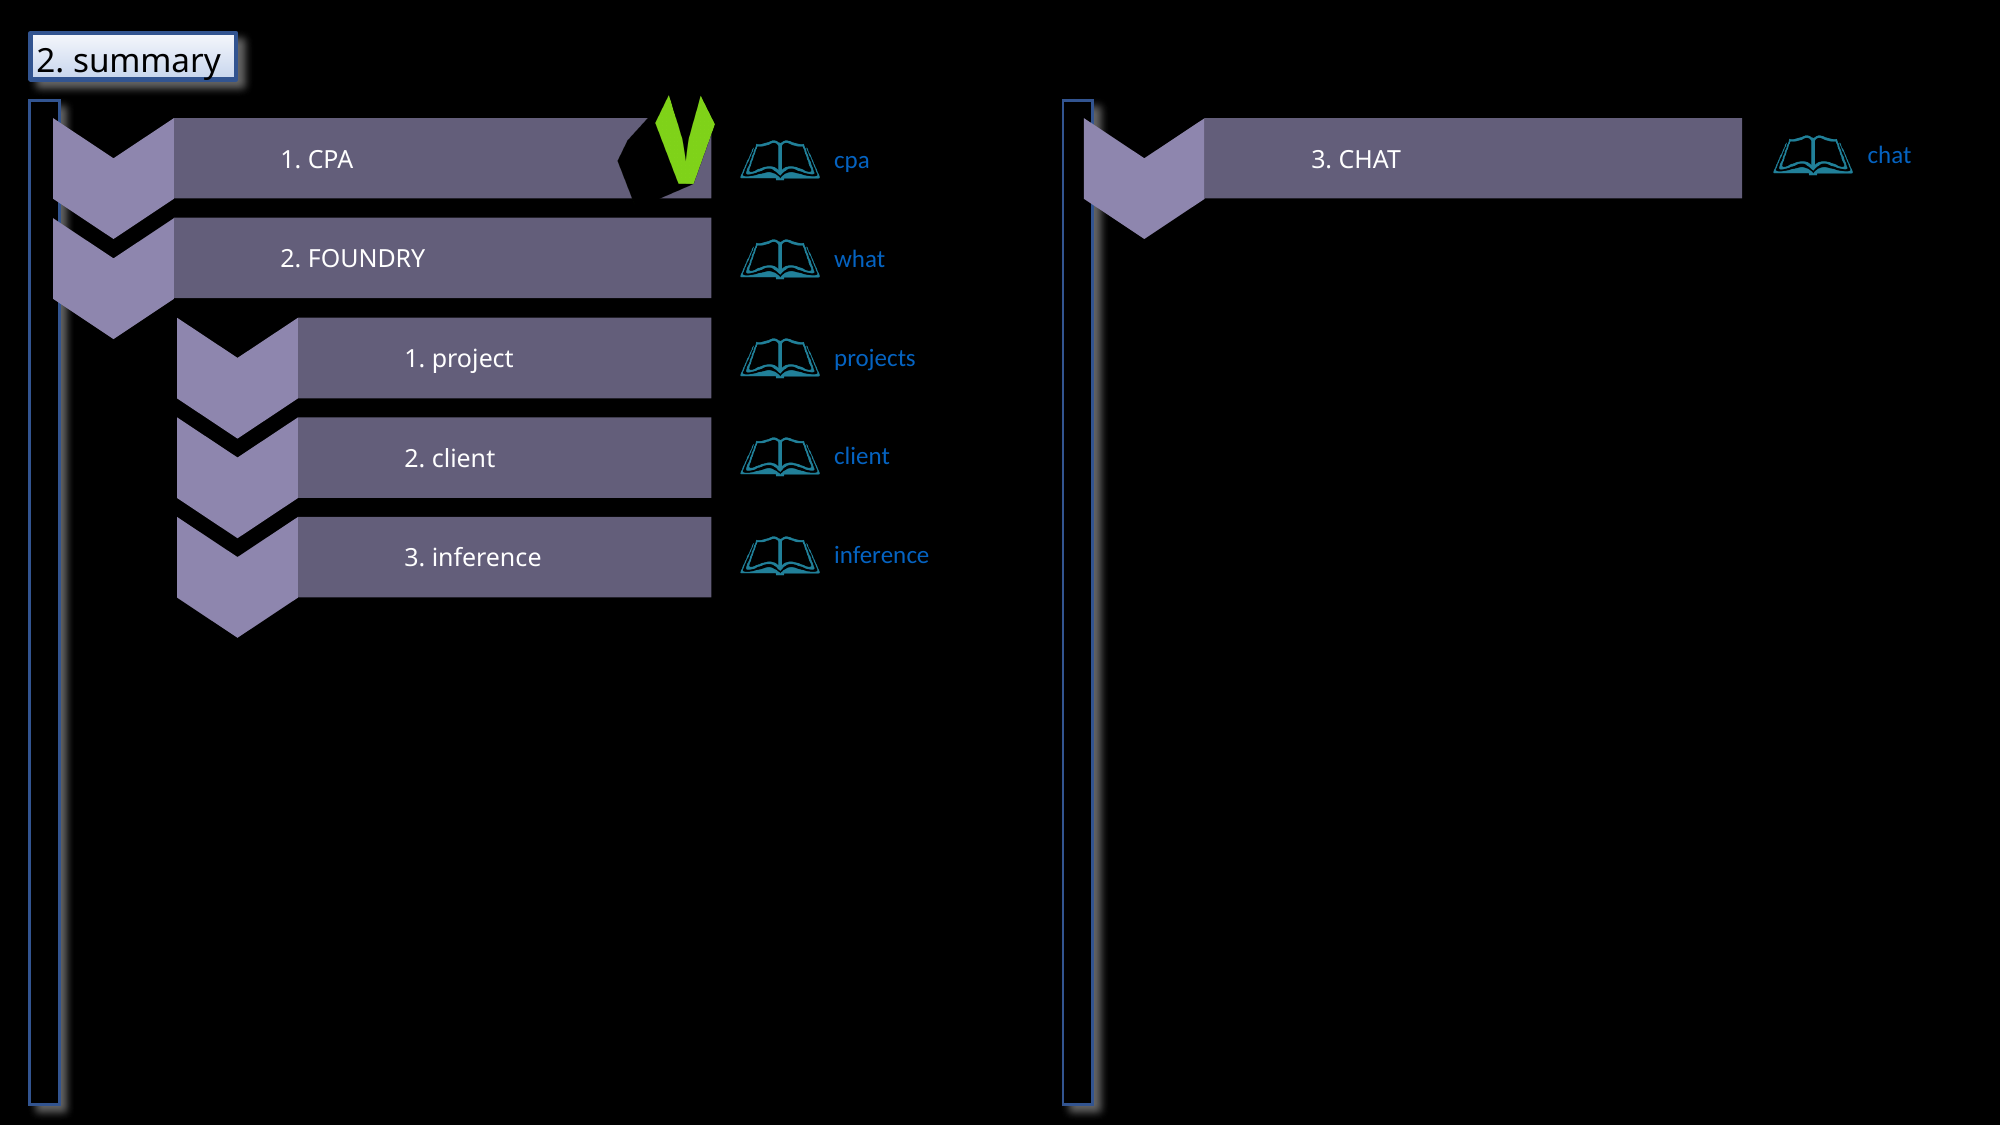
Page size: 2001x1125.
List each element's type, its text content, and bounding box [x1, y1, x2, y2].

text_box 1. project [298, 317, 712, 399]
text_box [177, 317, 298, 439]
text_box [1062, 100, 1205, 1105]
text_box 3. inference [298, 516, 712, 598]
text_box inference [819, 531, 945, 577]
picture [738, 138, 820, 183]
text_box chat [1852, 130, 1927, 176]
text_box 2. client [298, 417, 712, 498]
text_box cpa [819, 135, 885, 181]
text_box client [819, 432, 905, 478]
picture [738, 534, 820, 578]
text_box 2. FOUNDRY [173, 217, 712, 299]
text_box 3. CHAT [1205, 118, 1743, 199]
picture [738, 237, 820, 282]
text_box projects [819, 333, 931, 379]
text_box 1. CPA [662, 136, 712, 199]
text_box 1. CPA [174, 118, 647, 199]
text_box [177, 417, 298, 539]
text_box [29, 100, 174, 1105]
text_box [177, 516, 298, 638]
picture [738, 336, 820, 381]
text_box what [819, 234, 901, 280]
picture [1771, 133, 1853, 178]
title 2. summary [30, 33, 237, 80]
picture [738, 435, 820, 480]
